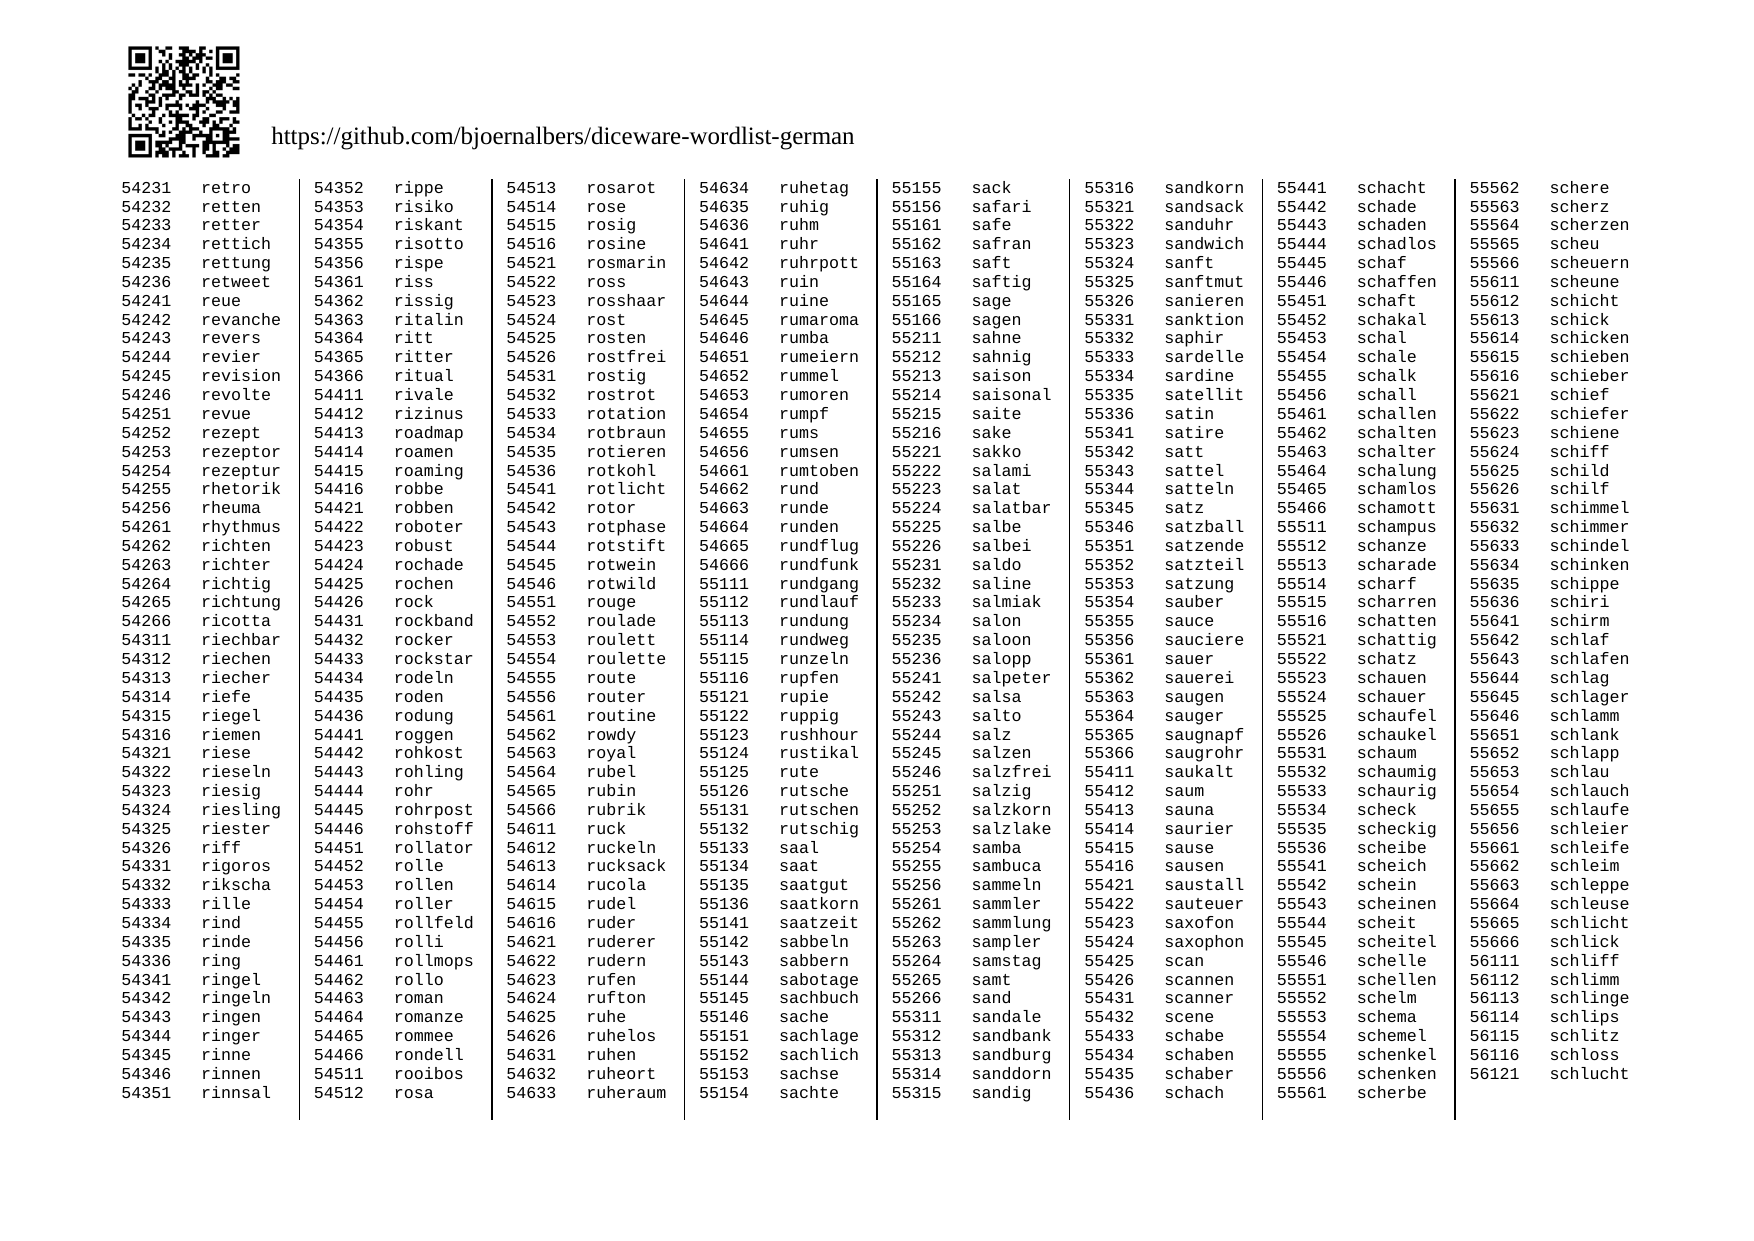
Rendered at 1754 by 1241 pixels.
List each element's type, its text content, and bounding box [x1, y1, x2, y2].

text 54522 ross [506, 273, 669, 292]
text 54236 retweet [121, 273, 284, 292]
text 55611 scheune [1469, 273, 1633, 292]
text 55336 satin [1084, 406, 1247, 424]
text 55224 salatbar [891, 500, 1055, 519]
text 55536 scheibe [1277, 839, 1440, 858]
text 55161 safe [891, 217, 1055, 236]
text 54453 rollen [314, 877, 477, 896]
text 54651 rumeiern [699, 349, 862, 368]
text 54554 roulette [506, 651, 669, 669]
text 55144 sabotage [699, 971, 862, 990]
text 54334 rind [121, 914, 284, 933]
text 55246 salzfrei [891, 764, 1055, 783]
text 54363 ritalin [314, 311, 477, 330]
text 54336 ring [121, 952, 284, 971]
text 54512 rosa [314, 1084, 477, 1103]
text 54265 richtung [121, 594, 284, 613]
text 54641 ruhr [699, 236, 862, 255]
text 56112 schlimm [1469, 971, 1633, 990]
text 55344 satteln [1084, 481, 1247, 500]
text 55241 salpeter [891, 669, 1055, 688]
text 55534 scheck [1277, 801, 1440, 820]
text 55625 schild [1469, 462, 1633, 481]
text 55221 sakko [891, 443, 1055, 462]
text 55143 sabbern [699, 952, 862, 971]
text 54311 riechbar [121, 632, 284, 651]
text 55261 sammler [891, 896, 1055, 914]
text 55112 rundlauf [699, 594, 862, 613]
text 55124 rustikal [699, 745, 862, 764]
text 55445 schaf [1277, 255, 1440, 273]
text 54322 rieseln [121, 764, 284, 783]
text 55424 saxophon [1084, 933, 1247, 952]
text 54526 rostfrei [506, 349, 669, 368]
text 55623 schiene [1469, 424, 1633, 443]
text 54312 riechen [121, 651, 284, 669]
text 55266 sand [891, 990, 1055, 1009]
text 55113 rundung [699, 613, 862, 632]
text 54523 rosshaar [506, 292, 669, 311]
text 55431 scanner [1084, 990, 1247, 1009]
text 54346 rinnen [121, 1065, 284, 1084]
text 55134 saat [699, 858, 862, 877]
text 55523 schauen [1277, 669, 1440, 688]
text 54353 risiko [314, 198, 477, 217]
text 55315 sandig [891, 1084, 1055, 1103]
text 54454 roller [314, 896, 477, 914]
text 55133 saal [699, 839, 862, 858]
text 55455 schalk [1277, 368, 1440, 387]
text 54251 revue [121, 406, 284, 424]
text 55654 schlauch [1469, 783, 1633, 801]
text 55341 satire [1084, 424, 1247, 443]
text 54466 rondell [314, 1047, 477, 1065]
text 54635 ruhig [699, 198, 862, 217]
text 55256 sammeln [891, 877, 1055, 896]
text 55335 satellit [1084, 387, 1247, 406]
text 54341 ringel [121, 971, 284, 990]
text 55566 scheuern [1469, 255, 1633, 273]
text 55635 schippe [1469, 575, 1633, 594]
text 55116 rupfen [699, 669, 862, 688]
text 55345 satz [1084, 500, 1247, 519]
text 55352 satzteil [1084, 556, 1247, 575]
text 54432 rocker [314, 632, 477, 651]
text 54535 rotieren [506, 443, 669, 462]
text 54362 rissig [314, 292, 477, 311]
text 55552 schelm [1277, 990, 1440, 1009]
text 55265 samt [891, 971, 1055, 990]
text 55442 schade [1277, 198, 1440, 217]
text 55346 satzball [1084, 519, 1247, 537]
text 54661 rumtoben [699, 462, 862, 481]
text 54531 rostig [506, 368, 669, 387]
text 55525 schaufel [1277, 707, 1440, 726]
text 54242 revanche [121, 311, 284, 330]
text 55553 schema [1277, 1009, 1440, 1028]
text 55325 sanftmut [1084, 273, 1247, 292]
text 55163 saft [891, 255, 1055, 273]
text 54564 rubel [506, 764, 669, 783]
text 55613 schick [1469, 311, 1633, 330]
text 55516 schatten [1277, 613, 1440, 632]
text 54365 ritter [314, 349, 477, 368]
text 54255 rhetorik [121, 481, 284, 500]
text 55356 sauciere [1084, 632, 1247, 651]
text 55461 schallen [1277, 406, 1440, 424]
text 55236 salopp [891, 651, 1055, 669]
text 54623 rufen [506, 971, 669, 990]
text 55233 salmiak [891, 594, 1055, 613]
text 55222 salami [891, 462, 1055, 481]
text 54626 ruhelos [506, 1028, 669, 1047]
text 54264 richtig [121, 575, 284, 594]
text 54566 rubrik [506, 801, 669, 820]
text 55313 sandburg [891, 1047, 1055, 1065]
text 54615 rudel [506, 896, 669, 914]
text 55564 scherzen [1469, 217, 1633, 236]
text 54463 roman [314, 990, 477, 1009]
text 55156 safari [891, 198, 1055, 217]
text 55664 schleuse [1469, 896, 1633, 914]
text 54262 richten [121, 537, 284, 556]
text 55223 salat [891, 481, 1055, 500]
text 55324 sanft [1084, 255, 1247, 273]
text 54326 riff [121, 839, 284, 858]
text 54446 rohstoff [314, 820, 477, 839]
text 54652 rummel [699, 368, 862, 387]
text 54624 rufton [506, 990, 669, 1009]
text 54412 rizinus [314, 406, 477, 424]
text 54442 rohkost [314, 745, 477, 764]
text 55622 schiefer [1469, 406, 1633, 424]
text 54316 riemen [121, 726, 284, 745]
text 55541 scheich [1277, 858, 1440, 877]
text 55463 schalter [1277, 443, 1440, 462]
text 55415 sause [1084, 839, 1247, 858]
text 54361 riss [314, 273, 477, 292]
text 54235 rettung [121, 255, 284, 273]
text 55642 schlaf [1469, 632, 1633, 651]
text 54532 rostrot [506, 387, 669, 406]
text 55211 sahne [891, 330, 1055, 349]
text 54245 revision [121, 368, 284, 387]
text 54261 rhythmus [121, 519, 284, 537]
text 54525 rosten [506, 330, 669, 349]
text 54321 riese [121, 745, 284, 764]
text 54345 rinne [121, 1047, 284, 1065]
text 54514 rose [506, 198, 669, 217]
text 55114 rundweg [699, 632, 862, 651]
text 55612 schicht [1469, 292, 1633, 311]
text 55363 saugen [1084, 688, 1247, 707]
text 54323 riesig [121, 783, 284, 801]
text 54366 ritual [314, 368, 477, 387]
text 54352 rippe [314, 179, 477, 198]
text 55621 schief [1469, 387, 1633, 406]
text 55626 schilf [1469, 481, 1633, 500]
text 55521 schattig [1277, 632, 1440, 651]
text 54625 ruhe [506, 1009, 669, 1028]
text 54563 royal [506, 745, 669, 764]
text 54561 routine [506, 707, 669, 726]
text 54546 rotwild [506, 575, 669, 594]
text 54414 roamen [314, 443, 477, 462]
text 55531 schaum [1277, 745, 1440, 764]
text 55513 scharade [1277, 556, 1440, 575]
text 54435 roden [314, 688, 477, 707]
picture [115, 33, 253, 171]
text 54636 ruhm [699, 217, 862, 236]
text 55551 schellen [1277, 971, 1440, 990]
text 54556 router [506, 688, 669, 707]
text 55316 sandkorn [1084, 179, 1247, 198]
text 54516 rosine [506, 236, 669, 255]
text 55123 rushhour [699, 726, 862, 745]
text 54246 revolte [121, 387, 284, 406]
text 55364 sauger [1084, 707, 1247, 726]
text 54656 rumsen [699, 443, 862, 462]
text 55542 schein [1277, 877, 1440, 896]
text 54416 robbe [314, 481, 477, 500]
text 55634 schinken [1469, 556, 1633, 575]
text 55253 salzlake [891, 820, 1055, 839]
text 54611 ruck [506, 820, 669, 839]
text 55456 schall [1277, 387, 1440, 406]
text 55214 saisonal [891, 387, 1055, 406]
text 55432 scene [1084, 1009, 1247, 1028]
text 55465 schamlos [1277, 481, 1440, 500]
text 54536 rotkohl [506, 462, 669, 481]
text 54511 rooibos [314, 1065, 477, 1084]
text 55662 schleim [1469, 858, 1633, 877]
text 54534 rotbraun [506, 424, 669, 443]
text 54565 rubin [506, 783, 669, 801]
text 54325 riester [121, 820, 284, 839]
text 54422 roboter [314, 519, 477, 537]
text 55453 schal [1277, 330, 1440, 349]
text 55252 salzkorn [891, 801, 1055, 820]
text 54254 rezeptur [121, 462, 284, 481]
text 54663 runde [699, 500, 862, 519]
text 55464 schalung [1277, 462, 1440, 481]
text 55565 scheu [1469, 236, 1633, 255]
text 54355 risotto [314, 236, 477, 255]
text 54252 rezept [121, 424, 284, 443]
text 55661 schleife [1469, 839, 1633, 858]
text 55333 sardelle [1084, 349, 1247, 368]
text 55235 saloon [891, 632, 1055, 651]
text 54515 rosig [506, 217, 669, 236]
text 55155 sack [891, 179, 1055, 198]
text 55652 schlapp [1469, 745, 1633, 764]
text 55216 sake [891, 424, 1055, 443]
text 55643 schlafen [1469, 651, 1633, 669]
text 55421 saustall [1084, 877, 1247, 896]
text 54455 rollfeld [314, 914, 477, 933]
text 56121 schlucht [1469, 1065, 1633, 1084]
text 54266 ricotta [121, 613, 284, 632]
text 55244 salz [891, 726, 1055, 745]
text 55332 saphir [1084, 330, 1247, 349]
text 54613 rucksack [506, 858, 669, 877]
text 54462 rollo [314, 971, 477, 990]
text 55443 schaden [1277, 217, 1440, 236]
text 55434 schaben [1084, 1047, 1247, 1065]
text 54541 rotlicht [506, 481, 669, 500]
text 54234 rettich [121, 236, 284, 255]
text 55535 scheckig [1277, 820, 1440, 839]
text 55515 scharren [1277, 594, 1440, 613]
text 54555 route [506, 669, 669, 688]
text 55441 schacht [1277, 179, 1440, 198]
text 55645 schlager [1469, 688, 1633, 707]
text 55651 schlank [1469, 726, 1633, 745]
text 55312 sandbank [891, 1028, 1055, 1047]
text 54434 rodeln [314, 669, 477, 688]
text 55615 schieben [1469, 349, 1633, 368]
text 55165 sage [891, 292, 1055, 311]
text 55111 rundgang [699, 575, 862, 594]
text 55514 scharf [1277, 575, 1440, 594]
text 55644 schlag [1469, 669, 1633, 688]
text 55632 schimmer [1469, 519, 1633, 537]
text 54351 rinnsal [121, 1084, 284, 1103]
text 56116 schloss [1469, 1047, 1633, 1065]
text 55311 sandale [891, 1009, 1055, 1028]
text 54614 rucola [506, 877, 669, 896]
text 55251 salzig [891, 783, 1055, 801]
text 54244 revier [121, 349, 284, 368]
text 54456 rolli [314, 933, 477, 952]
text 54424 rochade [314, 556, 477, 575]
text 55451 schaft [1277, 292, 1440, 311]
text 55243 salto [891, 707, 1055, 726]
text 55411 saukalt [1084, 764, 1247, 783]
text 55231 saldo [891, 556, 1055, 575]
text 55121 rupie [699, 688, 862, 707]
text 55524 schauer [1277, 688, 1440, 707]
text 54664 runden [699, 519, 862, 537]
text 55412 saum [1084, 783, 1247, 801]
text 55646 schlamm [1469, 707, 1633, 726]
text 54654 rumpf [699, 406, 862, 424]
text 54332 rikscha [121, 877, 284, 896]
text 54612 ruckeln [506, 839, 669, 858]
text 55546 schelle [1277, 952, 1440, 971]
text 55532 schaumig [1277, 764, 1440, 783]
text 55444 schadlos [1277, 236, 1440, 255]
text 54666 rundfunk [699, 556, 862, 575]
text 55522 schatz [1277, 651, 1440, 669]
text 56113 schlinge [1469, 990, 1633, 1009]
text 55132 rutschig [699, 820, 862, 839]
text 55146 sache [699, 1009, 862, 1028]
text 55131 rutschen [699, 801, 862, 820]
text 55326 sanieren [1084, 292, 1247, 311]
text 54551 rouge [506, 594, 669, 613]
text 56114 schlips [1469, 1009, 1633, 1028]
text 54441 roggen [314, 726, 477, 745]
text 55561 scherbe [1277, 1084, 1440, 1103]
text 54431 rockband [314, 613, 477, 632]
text 54324 riesling [121, 801, 284, 820]
text 55414 saurier [1084, 820, 1247, 839]
text 55423 saxofon [1084, 914, 1247, 933]
text 54644 ruine [699, 292, 862, 311]
text 55323 sandwich [1084, 236, 1247, 255]
text 54423 robust [314, 537, 477, 556]
text 55422 sauteuer [1084, 896, 1247, 914]
text 55462 schalten [1277, 424, 1440, 443]
text 55616 schieber [1469, 368, 1633, 387]
text 55554 schemel [1277, 1028, 1440, 1047]
text 54263 richter [121, 556, 284, 575]
text 55126 rutsche [699, 783, 862, 801]
text 54233 retter [121, 217, 284, 236]
text 55213 saison [891, 368, 1055, 387]
text 55663 schleppe [1469, 877, 1633, 896]
text 54642 ruhrpott [699, 255, 862, 273]
text 55641 schirm [1469, 613, 1633, 632]
text 55361 sauer [1084, 651, 1247, 669]
text 54425 rochen [314, 575, 477, 594]
text 55466 schamott [1277, 500, 1440, 519]
text 54344 ringer [121, 1028, 284, 1047]
text 55436 schach [1084, 1084, 1247, 1103]
text 54314 riefe [121, 688, 284, 707]
text 55446 schaffen [1277, 273, 1440, 292]
text 55555 schenkel [1277, 1047, 1440, 1065]
text 55545 scheitel [1277, 933, 1440, 952]
text 55136 saatkorn [699, 896, 862, 914]
text 55234 salon [891, 613, 1055, 632]
text 55212 sahnig [891, 349, 1055, 368]
text 54241 reue [121, 292, 284, 311]
text 55262 sammlung [891, 914, 1055, 933]
text 54415 roaming [314, 462, 477, 481]
text 54513 rosarot [506, 179, 669, 198]
text 55656 schleier [1469, 820, 1633, 839]
text 55135 saatgut [699, 877, 862, 896]
text 55141 saatzeit [699, 914, 862, 933]
text 55562 schere [1469, 179, 1633, 198]
text 55425 scan [1084, 952, 1247, 971]
text 55511 schampus [1277, 519, 1440, 537]
text 54315 riegel [121, 707, 284, 726]
text 55342 satt [1084, 443, 1247, 462]
text 54445 rohrpost [314, 801, 477, 820]
text 55152 sachlich [699, 1047, 862, 1065]
text 55624 schiff [1469, 443, 1633, 462]
text 55452 schakal [1277, 311, 1440, 330]
text 55354 sauber [1084, 594, 1247, 613]
text 55653 schlau [1469, 764, 1633, 783]
text 55232 saline [891, 575, 1055, 594]
text 55343 sattel [1084, 462, 1247, 481]
text 55533 schaurig [1277, 783, 1440, 801]
text 54411 rivale [314, 387, 477, 406]
text 54421 robben [314, 500, 477, 519]
text 54632 ruheort [506, 1065, 669, 1084]
text 55351 satzende [1084, 537, 1247, 556]
text 55264 samstag [891, 952, 1055, 971]
text 55544 scheit [1277, 914, 1440, 933]
text 54343 ringen [121, 1009, 284, 1028]
text 55145 sachbuch [699, 990, 862, 1009]
text 55242 salsa [891, 688, 1055, 707]
text 56111 schliff [1469, 952, 1633, 971]
text 54331 rigoros [121, 858, 284, 877]
text 55665 schlicht [1469, 914, 1633, 933]
text 54616 ruder [506, 914, 669, 933]
text 54553 roulett [506, 632, 669, 651]
text 54562 rowdy [506, 726, 669, 745]
text 54356 rispe [314, 255, 477, 273]
text 54521 rosmarin [506, 255, 669, 273]
text 54662 rund [699, 481, 862, 500]
text 54465 rommee [314, 1028, 477, 1047]
text 55631 schimmel [1469, 500, 1633, 519]
text 55321 sandsack [1084, 198, 1247, 217]
text 55225 salbe [891, 519, 1055, 537]
text 55362 sauerei [1084, 669, 1247, 688]
text 54543 rotphase [506, 519, 669, 537]
text 55355 sauce [1084, 613, 1247, 632]
text 54622 rudern [506, 952, 669, 971]
text 55416 sausen [1084, 858, 1247, 877]
text 54464 romanze [314, 1009, 477, 1028]
text 54631 ruhen [506, 1047, 669, 1065]
text 55543 scheinen [1277, 896, 1440, 914]
text 54333 rille [121, 896, 284, 914]
text 54232 retten [121, 198, 284, 217]
text 55314 sanddorn [891, 1065, 1055, 1084]
text 54243 revers [121, 330, 284, 349]
text 54665 rundflug [699, 537, 862, 556]
text 55115 runzeln [699, 651, 862, 669]
text 54433 rockstar [314, 651, 477, 669]
text 54436 rodung [314, 707, 477, 726]
text 54426 rock [314, 594, 477, 613]
text 55413 sauna [1084, 801, 1247, 820]
text 54461 rollmops [314, 952, 477, 971]
text 54655 rums [699, 424, 862, 443]
text 54542 rotor [506, 500, 669, 519]
text 54653 rumoren [699, 387, 862, 406]
text 55454 schale [1277, 349, 1440, 368]
text 55426 scannen [1084, 971, 1247, 990]
text 54443 rohling [314, 764, 477, 783]
text 55162 safran [891, 236, 1055, 255]
text 55263 sampler [891, 933, 1055, 952]
text 55153 sachse [699, 1065, 862, 1084]
text 54645 rumaroma [699, 311, 862, 330]
text 55215 saite [891, 406, 1055, 424]
text 55254 samba [891, 839, 1055, 858]
text 54342 ringeln [121, 990, 284, 1009]
text 55366 saugrohr [1084, 745, 1247, 764]
text 54413 roadmap [314, 424, 477, 443]
text 54444 rohr [314, 783, 477, 801]
text 55633 schindel [1469, 537, 1633, 556]
text 55166 sagen [891, 311, 1055, 330]
text 54643 ruin [699, 273, 862, 292]
text 55563 scherz [1469, 198, 1633, 217]
text 55512 schanze [1277, 537, 1440, 556]
text 55435 schaber [1084, 1065, 1247, 1084]
text 54452 rolle [314, 858, 477, 877]
text 55636 schiri [1469, 594, 1633, 613]
text 55122 ruppig [699, 707, 862, 726]
text 54545 rotwein [506, 556, 669, 575]
text 55365 saugnapf [1084, 726, 1247, 745]
text 54533 rotation [506, 406, 669, 424]
text 54552 roulade [506, 613, 669, 632]
text 54633 ruheraum [506, 1084, 669, 1103]
text 54313 riecher [121, 669, 284, 688]
text 55526 schaukel [1277, 726, 1440, 745]
text 56115 schlitz [1469, 1028, 1633, 1047]
text 54354 riskant [314, 217, 477, 236]
text 54253 rezeptor [121, 443, 284, 462]
text 55353 satzung [1084, 575, 1247, 594]
text 54646 rumba [699, 330, 862, 349]
text 54621 ruderer [506, 933, 669, 952]
text 54364 ritt [314, 330, 477, 349]
text 54634 ruhetag [699, 179, 862, 198]
text 55151 sachlage [699, 1028, 862, 1047]
text 54544 rotstift [506, 537, 669, 556]
text 54256 rheuma [121, 500, 284, 519]
text 54231 retro [121, 179, 284, 198]
text 55614 schicken [1469, 330, 1633, 349]
text 55255 sambuca [891, 858, 1055, 877]
text 55125 rute [699, 764, 862, 783]
text 55331 sanktion [1084, 311, 1247, 330]
text 55433 schabe [1084, 1028, 1247, 1047]
text 55322 sanduhr [1084, 217, 1247, 236]
text 55556 schenken [1277, 1065, 1440, 1084]
text 55334 sardine [1084, 368, 1247, 387]
text 55245 salzen [891, 745, 1055, 764]
text 54335 rinde [121, 933, 284, 952]
text 55666 schlick [1469, 933, 1633, 952]
text 55164 saftig [891, 273, 1055, 292]
text 55142 sabbeln [699, 933, 862, 952]
text 54451 rollator [314, 839, 477, 858]
text 54524 rost [506, 311, 669, 330]
text 55655 schlaufe [1469, 801, 1633, 820]
text 55226 salbei [891, 537, 1055, 556]
text 55154 sachte [699, 1084, 862, 1103]
